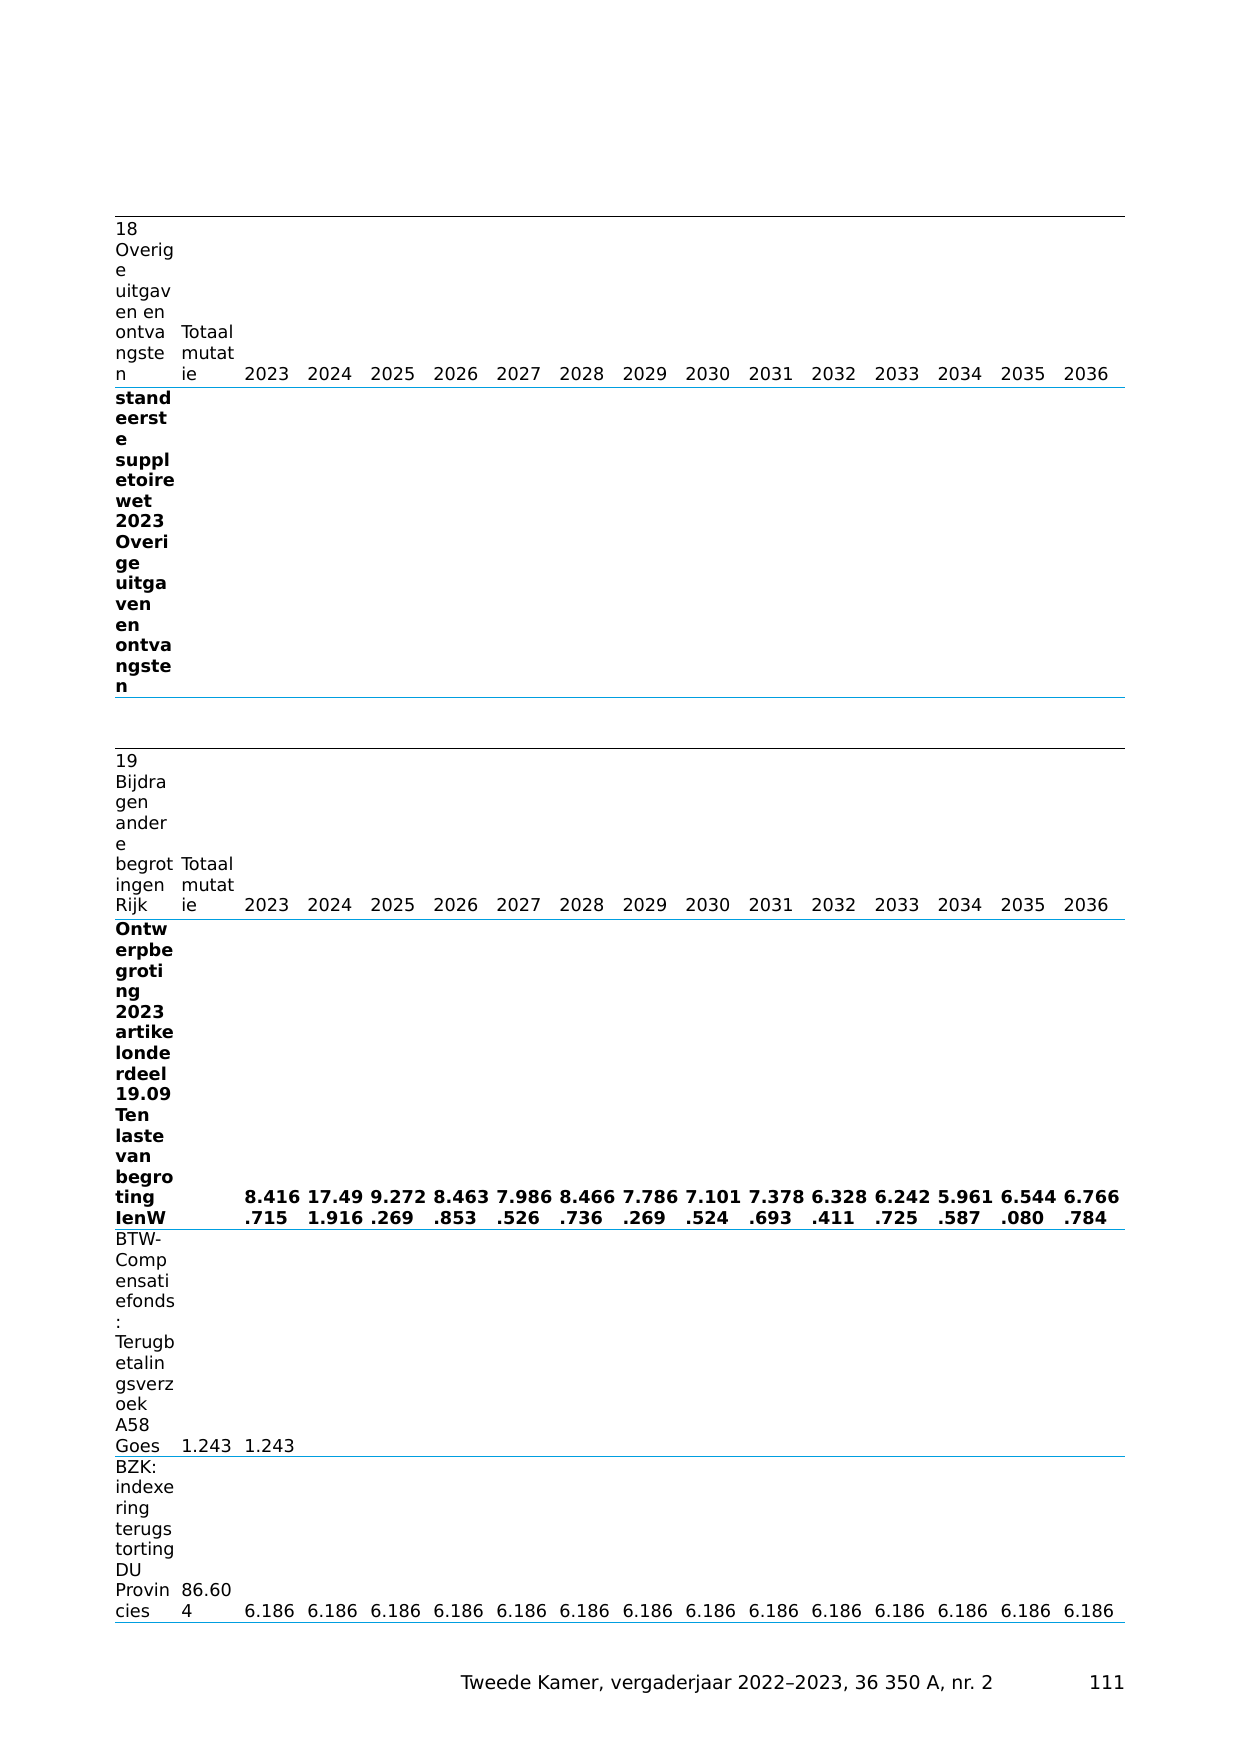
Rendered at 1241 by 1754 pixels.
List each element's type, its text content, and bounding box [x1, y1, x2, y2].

table_cell 2035 [998, 217, 1060, 387]
table_cell [304, 1230, 367, 1456]
table_cell [241, 388, 304, 697]
table_cell 6.242.725 [871, 920, 934, 1229]
table_cell [745, 1230, 808, 1456]
table_cell [1060, 388, 1125, 697]
table_cell [745, 388, 808, 697]
table_cell 2032 [808, 217, 871, 387]
table_cell 2026 [430, 217, 493, 387]
table_cell BZK: indexering terugstorting DU Provincies [115, 1457, 178, 1622]
table_cell 17.491.916 [304, 920, 367, 1229]
table_cell 2036 [1060, 217, 1125, 387]
table_cell 7.986.526 [493, 920, 556, 1229]
table_cell 6.186 [304, 1457, 367, 1622]
table_cell 6.328.411 [808, 920, 871, 1229]
table_cell 9.272.269 [367, 920, 430, 1229]
table_cell [998, 388, 1060, 697]
table_header Tabel 20 Artikel 19 [115, 723, 1125, 747]
table_cell 6.766.784 [1060, 920, 1125, 1229]
table_cell 8.416.715 [241, 920, 304, 1229]
table_cell 8.466.736 [556, 920, 619, 1229]
table_cell 2027 [493, 749, 556, 919]
table_cell 6.186 [745, 1457, 808, 1622]
table_cell 2031 [745, 217, 808, 387]
table_cell [808, 388, 871, 697]
table_cell [304, 388, 367, 697]
table_cell 2033 [871, 749, 934, 919]
table_cell 6.186 [808, 1457, 871, 1622]
table_cell 2035 [998, 749, 1060, 919]
table_cell [430, 388, 493, 697]
table_cell 19 Bijdragen andere begrotingen Rijk [115, 749, 178, 919]
table_cell 6.186 [241, 1457, 304, 1622]
table_cell [682, 388, 745, 697]
table_cell [619, 1230, 682, 1456]
table_cell 1.243 [241, 1230, 304, 1456]
table_cell 2034 [934, 749, 997, 919]
table_cell 2023 [241, 217, 304, 387]
table_cell Totaal mutatie [178, 217, 241, 387]
table_cell 2032 [808, 749, 871, 919]
table_cell 2029 [619, 749, 682, 919]
table_cell [682, 1230, 745, 1456]
table_cell 2030 [682, 217, 745, 387]
table_cell 2025 [367, 217, 430, 387]
table_cell [367, 388, 430, 697]
table_cell 2028 [556, 749, 619, 919]
table_cell [871, 1230, 934, 1456]
table_cell 2023 [241, 749, 304, 919]
table_cell BTW-Compensatiefonds: Terugbetalingsverzoek A58 Goes [115, 1230, 178, 1456]
table_header Tabel 19 Artikel 18 [115, 191, 1125, 216]
table_cell [367, 1230, 430, 1456]
table_cell 2026 [430, 749, 493, 919]
table_cell [1060, 1230, 1125, 1456]
table_cell [493, 388, 556, 697]
table_cell [934, 388, 997, 697]
table_cell 6.186 [998, 1457, 1060, 1622]
table_cell 2024 [304, 217, 367, 387]
table_cell 6.186 [1060, 1457, 1125, 1622]
table_cell Ontwerpbegroting 2023 artikelonderdeel 19.09 Ten laste van begroting IenW [115, 920, 178, 1229]
table_cell 2034 [934, 217, 997, 387]
table_cell 6.186 [493, 1457, 556, 1622]
table_cell [619, 388, 682, 697]
table_cell [178, 388, 241, 697]
table_cell stand eerste suppletoire wet 2023 Overige uitgaven en ontvangsten [115, 388, 178, 697]
table_cell 6.186 [682, 1457, 745, 1622]
table_cell 8.463.853 [430, 920, 493, 1229]
table_cell 6.186 [556, 1457, 619, 1622]
table_cell 6.186 [367, 1457, 430, 1622]
table_cell 2036 [1060, 749, 1125, 919]
table_cell Totaal mutatie [178, 749, 241, 919]
table_cell 18 Overige uitgaven en ontvangsten [115, 217, 178, 387]
table_cell [998, 1230, 1060, 1456]
table_cell 2029 [619, 217, 682, 387]
table_cell 2025 [367, 749, 430, 919]
table_cell 5.961.587 [934, 920, 997, 1229]
table_cell [934, 1230, 997, 1456]
table_cell 6.186 [871, 1457, 934, 1622]
table_cell 7.786.269 [619, 920, 682, 1229]
table_cell [871, 388, 934, 697]
table_cell 6.186 [619, 1457, 682, 1622]
table_cell 6.544.080 [998, 920, 1060, 1229]
table_cell 2027 [493, 217, 556, 387]
table_cell 6.186 [934, 1457, 997, 1622]
table_cell 2028 [556, 217, 619, 387]
table_cell 7.378.693 [745, 920, 808, 1229]
table_cell 7.101.524 [682, 920, 745, 1229]
table_cell 2024 [304, 749, 367, 919]
table_cell 2031 [745, 749, 808, 919]
table_cell [556, 388, 619, 697]
table_cell 1.243 [178, 1230, 241, 1456]
table_cell [808, 1230, 871, 1456]
table_cell 2033 [871, 217, 934, 387]
table_cell 6.186 [430, 1457, 493, 1622]
table_cell [430, 1230, 493, 1456]
table_cell 2030 [682, 749, 745, 919]
table_cell 86.604 [178, 1457, 241, 1622]
table_cell [178, 920, 241, 1229]
table_cell [556, 1230, 619, 1456]
table_cell [493, 1230, 556, 1456]
